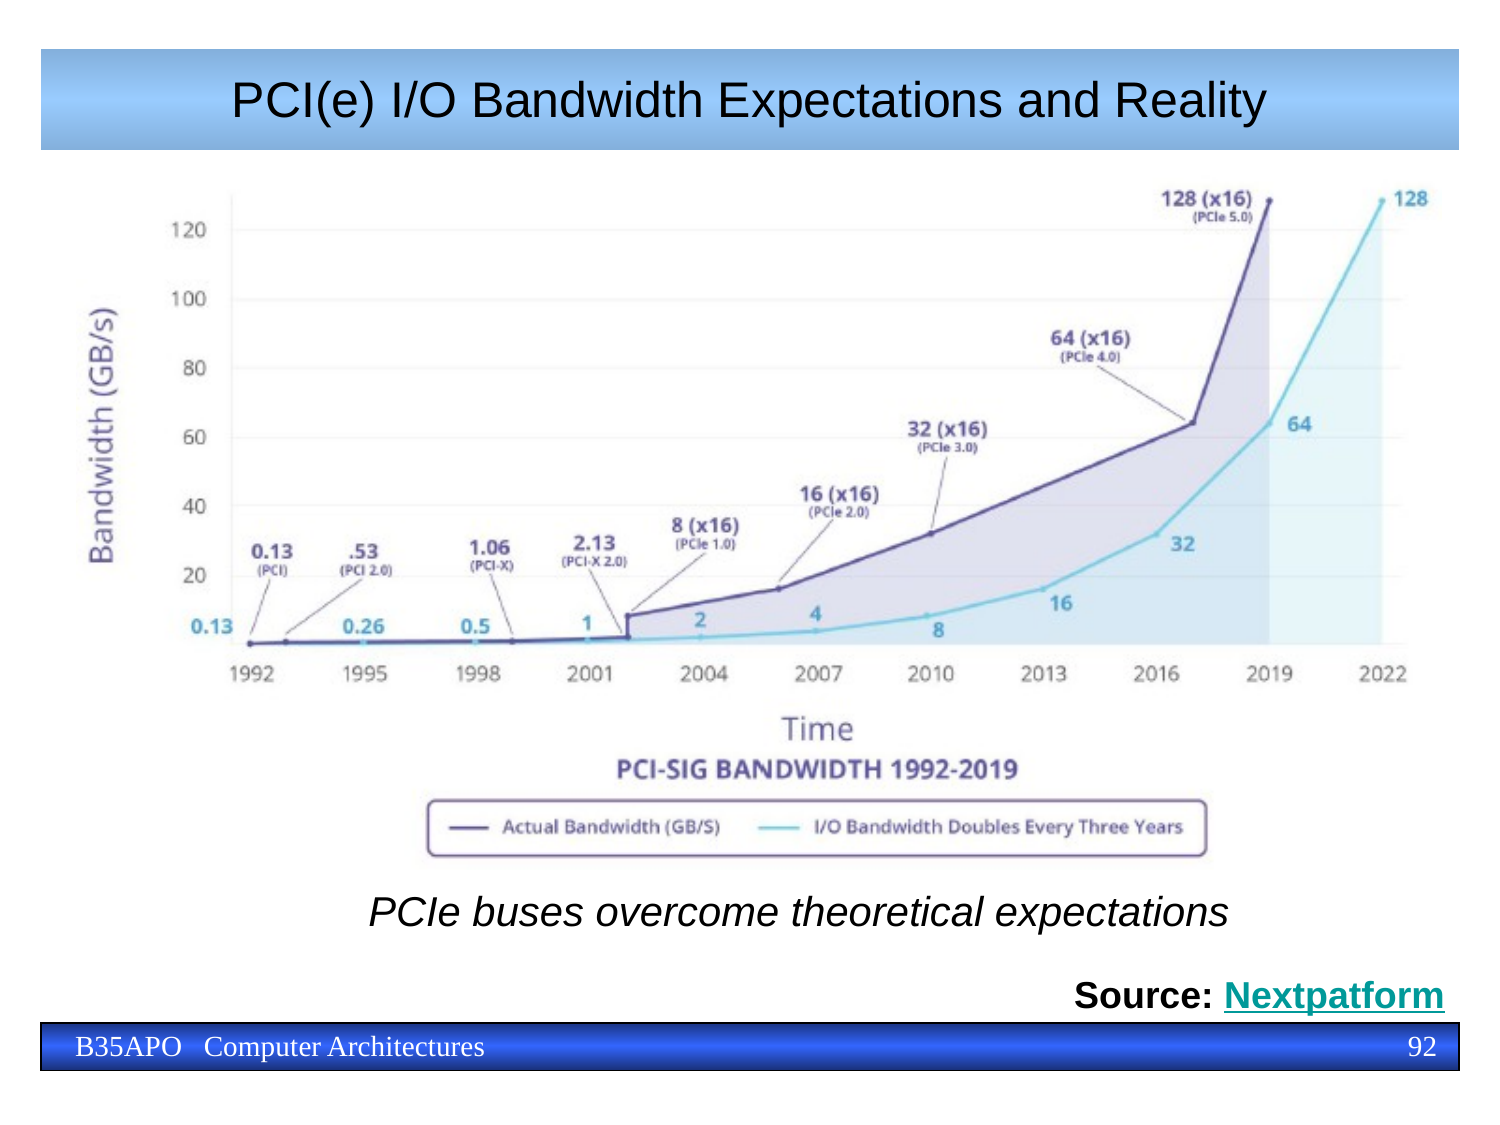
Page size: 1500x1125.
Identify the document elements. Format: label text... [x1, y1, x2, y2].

title PCI(e) I/O Bandwidth Expectations and Reality [41, 49, 1459, 150]
text_box PCIe buses overcome theoretical expectations [353, 877, 1245, 942]
text_box Source: Nextpatform [1059, 964, 1460, 1024]
picture [76, 160, 1442, 870]
